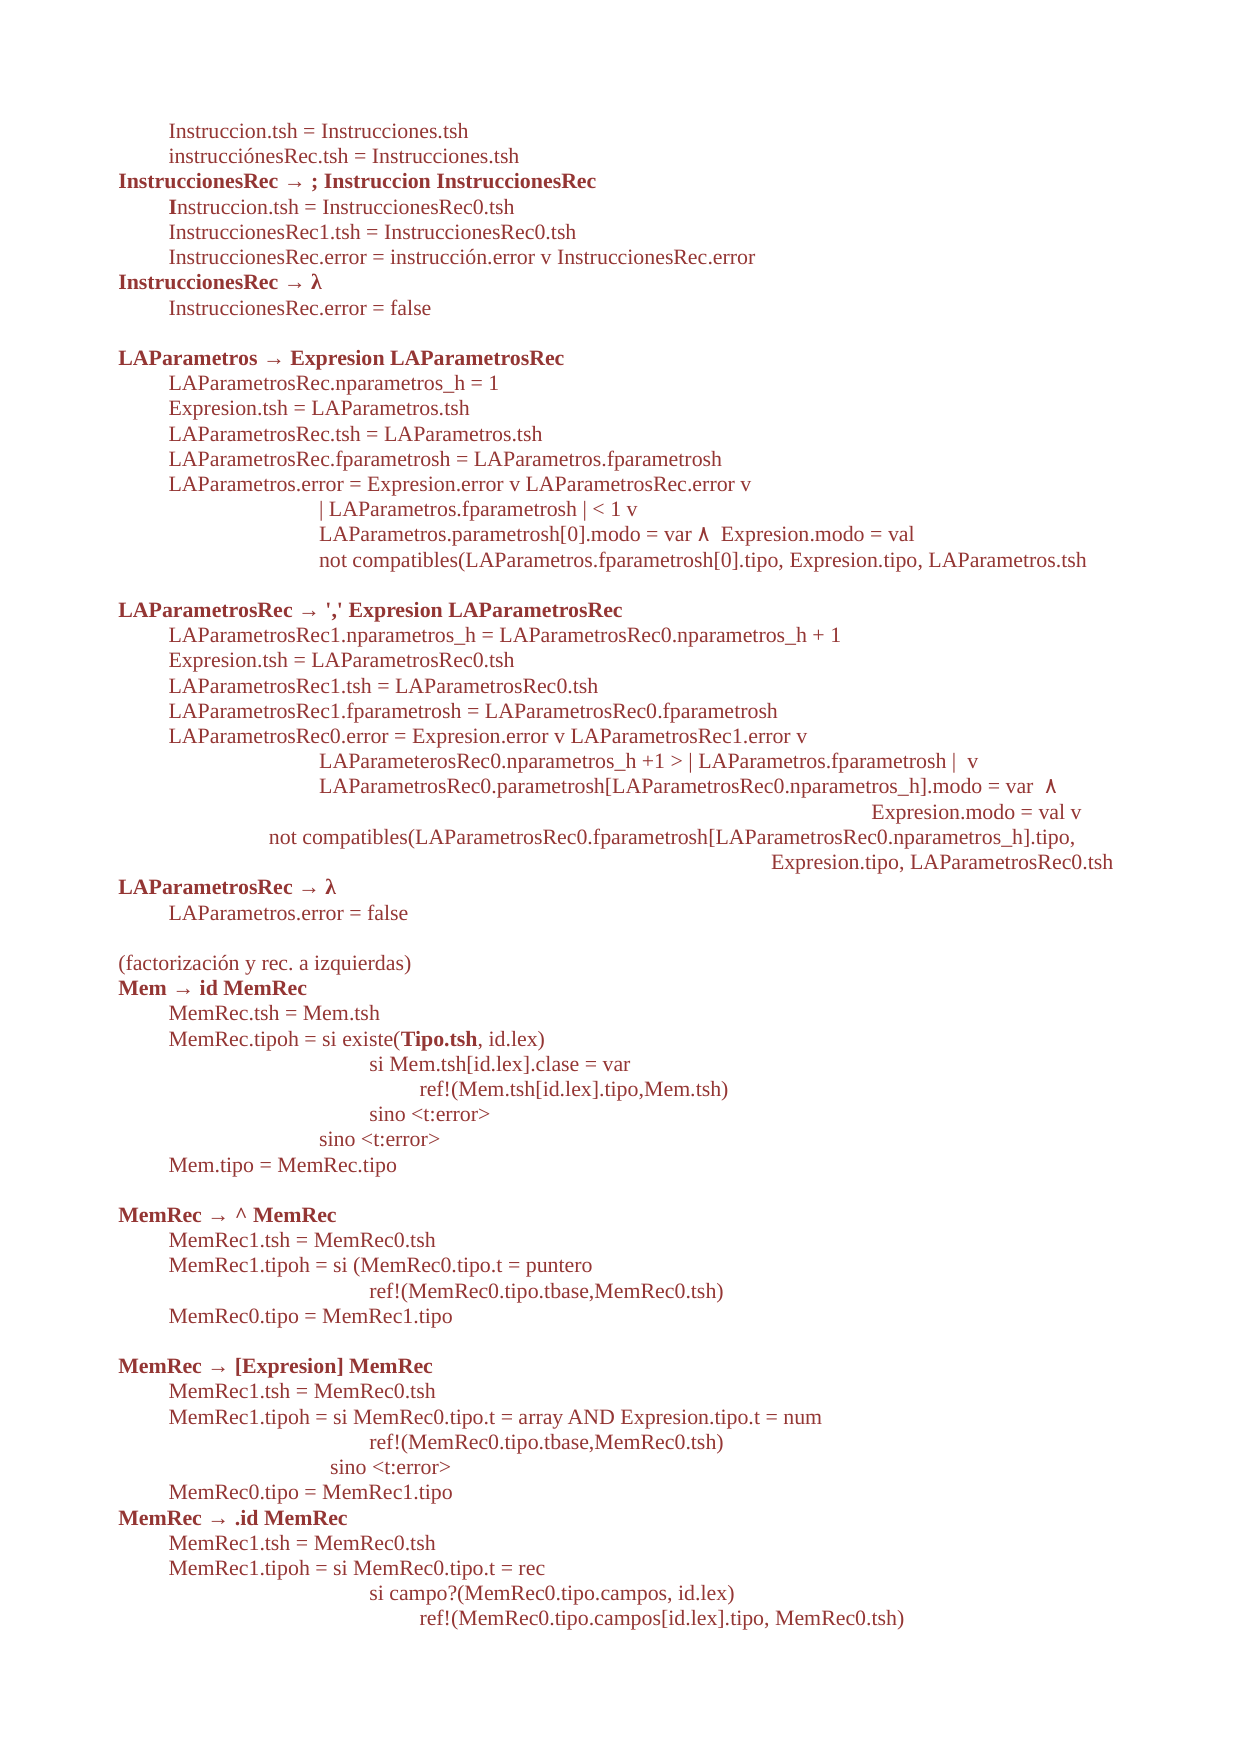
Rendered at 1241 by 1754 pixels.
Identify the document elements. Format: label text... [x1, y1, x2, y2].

text LAParametrosRec.fparametrosh = LAParametros.fparametrosh [118, 446, 1122, 471]
text LAParametrosRec1.nparametros_h = LAParametrosRec0.nparametros_h + 1 [118, 622, 1122, 647]
text MemRec0.tipo = MemRec1.tipo [118, 1479, 1122, 1504]
text MemRec → .id MemRec [118, 1504, 1122, 1530]
text MemRec.tipoh = si existe(Tipo.tsh, id.lex) [118, 1026, 1122, 1051]
text Instruccion.tsh = InstruccionesRec0.tsh [118, 194, 1122, 219]
text si Mem.tsh[id.lex].clase = var [118, 1051, 1122, 1076]
text MemRec1.tipoh = si MemRec0.tipo.t = rec [118, 1555, 1122, 1580]
text LAParametrosRec0.parametrosh[LAParametrosRec0.nparametros_h].modo = var ٨ Expresion.modo = val v [118, 773, 1122, 824]
text LAParametros.parametrosh[0].modo = var ٨ Expresion.modo = val [118, 521, 1122, 547]
text si campo?(MemRec0.tipo.campos, id.lex) [118, 1580, 1122, 1605]
text MemRec → [Expresion] MemRec [118, 1353, 1122, 1378]
text sino <t:error> [118, 1101, 1122, 1126]
text Mem → id MemRec [118, 975, 1122, 1000]
text Instruccion.tsh = Instrucciones.tsh [118, 118, 1122, 143]
text InstruccionesRec → ; Instruccion InstruccionesRec [118, 168, 1122, 194]
text LAParametrosRec1.tsh = LAParametrosRec0.tsh [118, 673, 1122, 698]
text LAParametrosRec → ',' Expresion LAParametrosRec [118, 597, 1122, 622]
text LAParametrosRec1.fparametrosh = LAParametrosRec0.fparametrosh [118, 698, 1122, 723]
text not compatibles(LAParametrosRec0.fparametrosh[LAParametrosRec0.nparametros_h].tipo, Expresion.tipo, LAParametrosRec0.tsh [118, 824, 1122, 874]
text InstruccionesRec → λ [118, 269, 1122, 294]
text LAParametrosRec.tsh = LAParametros.tsh [118, 421, 1122, 446]
text LAParametrosRec → λ [118, 874, 1122, 899]
text InstruccionesRec.error = instrucción.error v InstruccionesRec.error [118, 244, 1122, 269]
text InstruccionesRec1.tsh = InstruccionesRec0.tsh [118, 219, 1122, 244]
text MemRec.tsh = Mem.tsh [118, 1000, 1122, 1026]
text ref!(MemRec0.tipo.tbase,MemRec0.tsh) [118, 1429, 1122, 1454]
text MemRec1.tsh = MemRec0.tsh [118, 1530, 1122, 1555]
text ref!(MemRec0.tipo.tbase,MemRec0.tsh) [118, 1278, 1122, 1303]
text LAParametrosRec0.error = Expresion.error v LAParametrosRec1.error v [118, 723, 1122, 748]
text sino <t:error> [118, 1126, 1122, 1152]
text MemRec1.tipoh = si (MemRec0.tipo.t = puntero [118, 1252, 1122, 1278]
text Expresion.tsh = LAParametros.tsh [118, 395, 1122, 421]
text MemRec1.tsh = MemRec0.tsh [118, 1378, 1122, 1404]
text sino <t:error> [118, 1454, 1122, 1479]
text ref!(MemRec0.tipo.campos[id.lex].tipo, MemRec0.tsh) [118, 1605, 1122, 1631]
text ref!(Mem.tsh[id.lex].tipo,Mem.tsh) [118, 1076, 1122, 1101]
text Mem.tipo = MemRec.tipo [118, 1152, 1122, 1177]
text LAParametros.error = Expresion.error v LAParametrosRec.error v [118, 471, 1122, 496]
text InstruccionesRec.error = false [118, 294, 1122, 320]
text LAParametrosRec.nparametros_h = 1 [118, 370, 1122, 395]
text not compatibles(LAParametros.fparametrosh[0].tipo, Expresion.tipo, LAParametros.tsh [118, 547, 1122, 572]
text MemRec1.tipoh = si MemRec0.tipo.t = array AND Expresion.tipo.t = num [118, 1404, 1122, 1429]
text | LAParametros.fparametrosh | < 1 v [118, 496, 1122, 521]
text MemRec0.tipo = MemRec1.tipo [118, 1303, 1122, 1328]
text Expresion.tsh = LAParametrosRec0.tsh [118, 647, 1122, 673]
text instrucciónesRec.tsh = Instrucciones.tsh [118, 143, 1122, 168]
text MemRec → ^ MemRec [118, 1202, 1122, 1227]
text LAParameterosRec0.nparametros_h +1 > | LAParametros.fparametrosh | v [118, 748, 1122, 773]
text LAParametros.error = false [118, 899, 1122, 925]
text (factorización y rec. a izquierdas) [118, 950, 1122, 975]
text LAParametros → Expresion LAParametrosRec [118, 345, 1122, 370]
text MemRec1.tsh = MemRec0.tsh [118, 1227, 1122, 1252]
